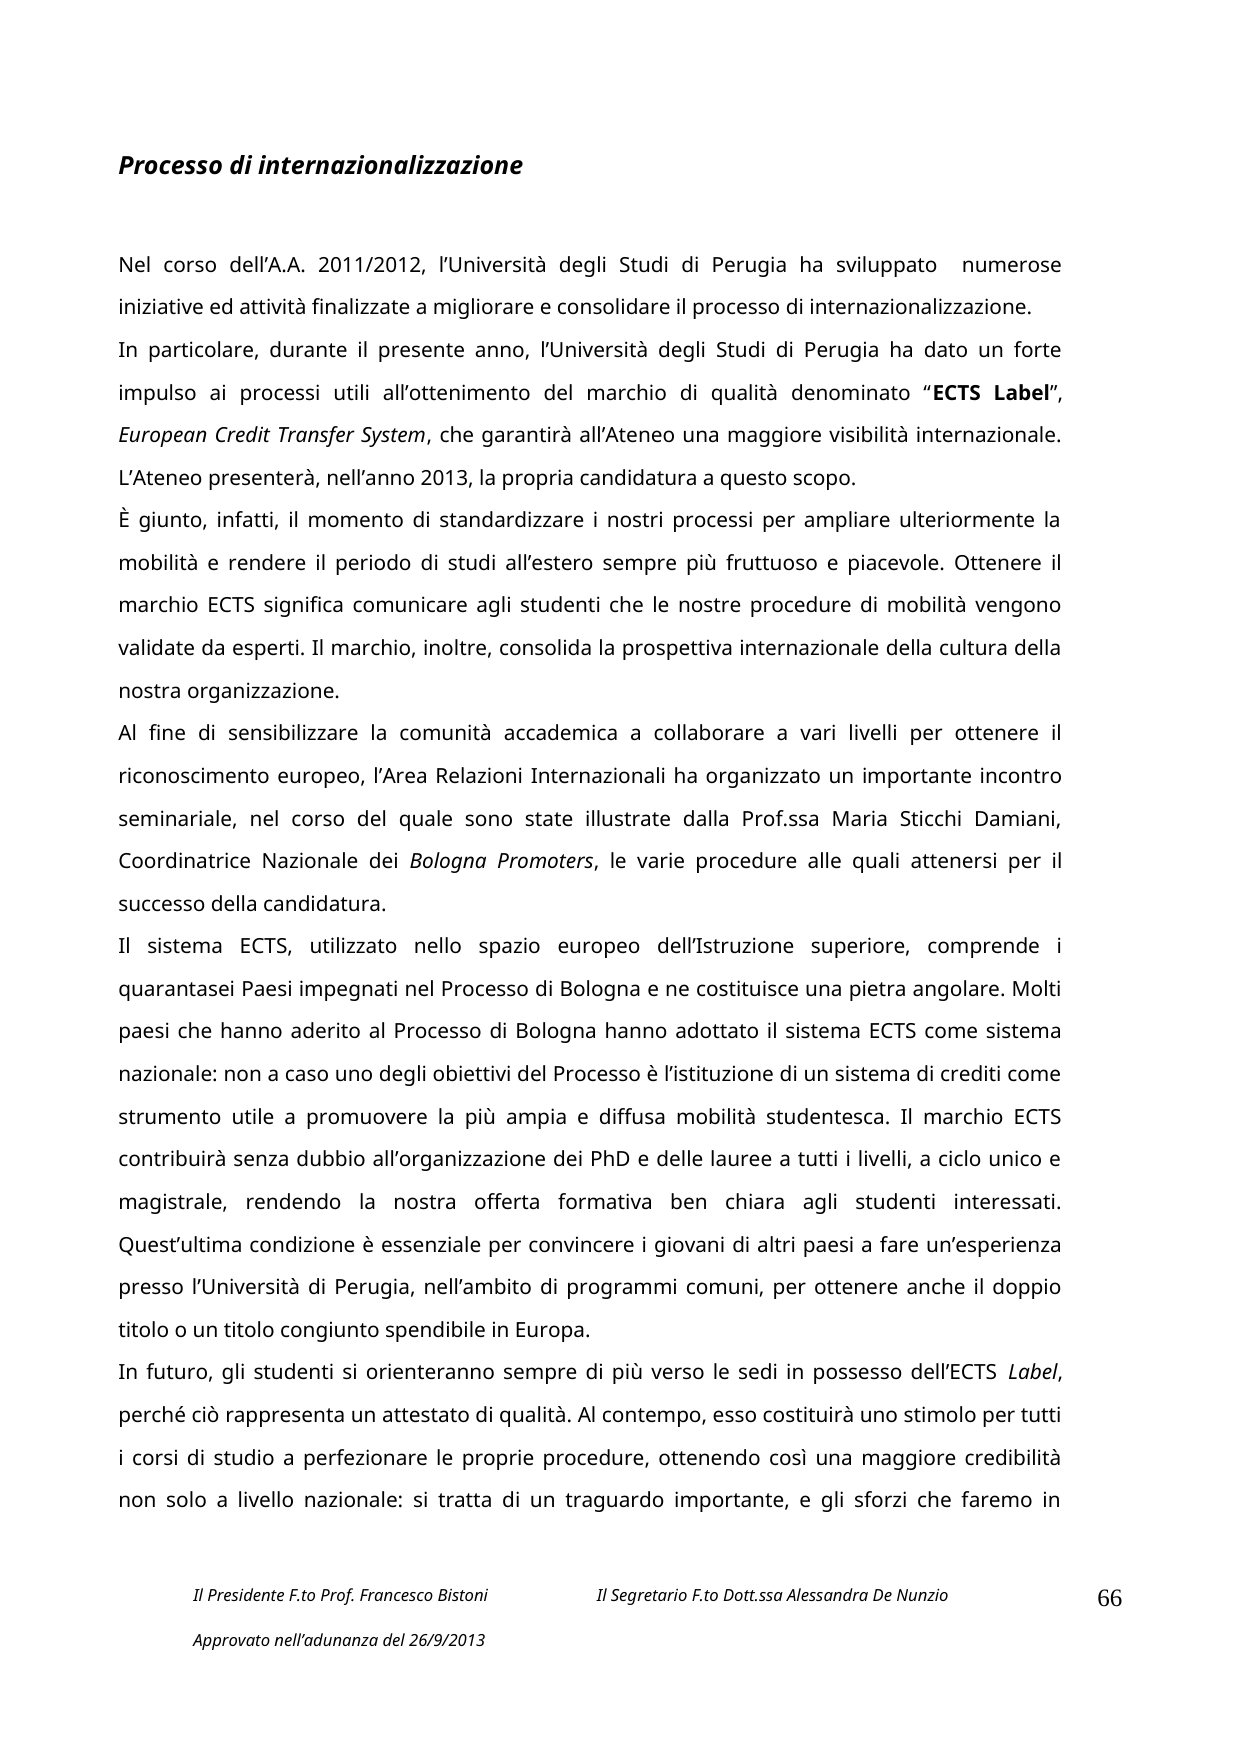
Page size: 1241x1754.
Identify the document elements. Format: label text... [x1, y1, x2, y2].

text È giunto, infatti, il momento di standardizzare i nostri processi per ampliare ulteriormente la mobilità e rendere il periodo di studi all’estero sempre più fruttuoso e piacevole. Ottenere il marchio ECTS significa comunicare agli studenti che le nostre procedure di mobilità vengono validate da esperti. Il marchio, inoltre, consolida la prospettiva internazionale della cultura della nostra organizzazione. [118, 505, 1063, 704]
text Al fine di sensibilizzare la comunità accademica a collaborare a vari livelli per ottenere il riconoscimento europeo, l’Area Relazioni Internazionali ha organizzato un importante incontro seminariale, nel corso del quale sono state illustrate dalla Prof.ssa Maria Sticchi Damiani, Coordinatrice Nazionale dei Bologna Promoters, le varie procedure alle quali attenersi per il successo della candidatura. [118, 718, 1063, 917]
text Il sistema ECTS, utilizzato nello spazio europeo dell’Istruzione superiore, comprende i quarantasei Paesi impegnati nel Processo di Bologna e ne costituisce una pietra angolare. Molti paesi che hanno aderito al Processo di Bologna hanno adottato il sistema ECTS come sistema nazionale: non a caso uno degli obiettivi del Processo è l’istituzione di un sistema di crediti come strumento utile a promuovere la più ampia e diffusa mobilità studentesca. Il marchio ECTS contribuirà senza dubbio all’organizzazione dei PhD e delle lauree a tutti i livelli, a ciclo unico e magistrale, rendendo la nostra offerta formativa ben chiara agli studenti interessati. Quest’ultima condizione è essenziale per convincere i giovani di altri paesi a fare un’esperienza presso l’Università di Perugia, nell’ambito di programmi comuni, per ottenere anche il doppio titolo o un titolo congiunto spendibile in Europa. [118, 931, 1063, 1343]
text Nel corso dell’A.A. 2011/2012, l’Università degli Studi di Perugia ha sviluppato numerose iniziative ed attività finalizzate a migliorare e consolidare il processo di internazionalizzazione. [118, 250, 1063, 321]
text In futuro, gli studenti si orienteranno sempre di più verso le sedi in possesso dell’ECTS Label, perché ciò rappresenta un attestato di qualità. Al contempo, esso costituirà uno stimolo per tutti i corsi di studio a perfezionare le proprie procedure, ottenendo così una maggiore credibilità non solo a livello nazionale: si tratta di un traguardo importante, e gli sforzi che faremo in [118, 1357, 1063, 1514]
text Processo di internazionalizzazione [118, 148, 1122, 182]
text In particolare, durante il presente anno, l’Università degli Studi di Perugia ha dato un forte impulso ai processi utili all’ottenimento del marchio di qualità denominato “ECTS Label”, European Credit Transfer System, che garantirà all’Ateneo una maggiore visibilità internazionale. L’Ateneo presenterà, nell’anno 2013, la propria candidatura a questo scopo. [118, 335, 1063, 491]
